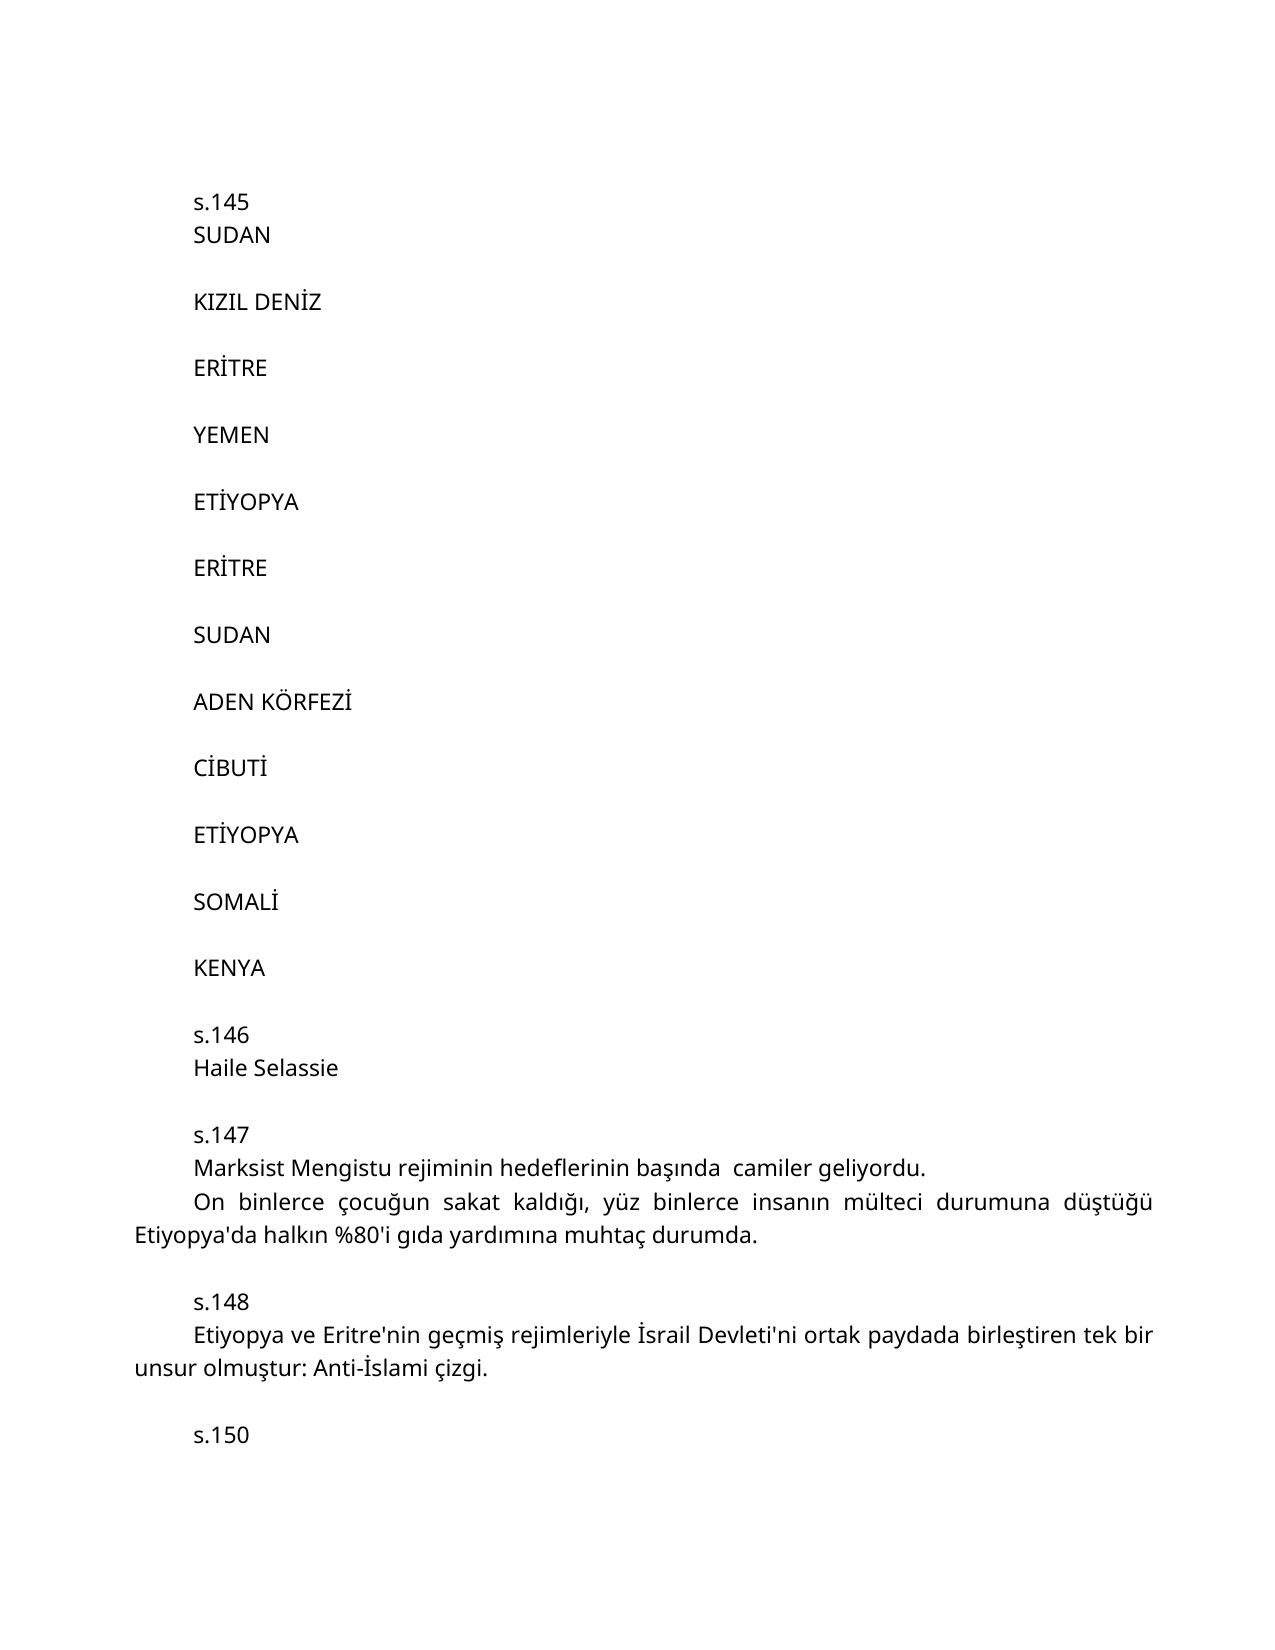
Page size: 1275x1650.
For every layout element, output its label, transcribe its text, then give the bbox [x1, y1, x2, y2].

text s.148 [134, 1283, 1155, 1317]
text s.150 [134, 1417, 1155, 1450]
text ADEN KÖRFEZİ [134, 683, 1155, 717]
text CİBUTİ [134, 750, 1155, 783]
text s.147 [134, 1117, 1155, 1150]
text ETİYOPYA [134, 483, 1155, 517]
text SUDAN [134, 217, 1155, 250]
text SOMALİ [134, 883, 1155, 917]
text s.145 [134, 183, 1155, 217]
text KENYA [134, 950, 1155, 983]
text ERİTRE [134, 550, 1155, 583]
text SUDAN [134, 617, 1155, 650]
text On binlerce çocuğun sakat kaldığı, yüz binlerce insanın mülteci durumuna düştüğü Etiyopya'da halkın %80'i gıda yardımına muhtaç durumda. [134, 1183, 1155, 1250]
text s.146 [134, 1017, 1155, 1050]
text ETİYOPYA [134, 817, 1155, 850]
text Marksist Mengistu rejiminin hedeflerinin başında camiler geliyordu. [134, 1150, 1155, 1183]
text KIZIL DENİZ [134, 283, 1155, 317]
text Haile Selassie [134, 1050, 1155, 1083]
text ERİTRE [134, 350, 1155, 383]
text YEMEN [134, 417, 1155, 450]
text Etiyopya ve Eritre'nin geçmiş rejimleriyle İsrail Devleti'ni ortak paydada birleştiren tek bir unsur olmuştur: Anti-İslami çizgi. [134, 1317, 1155, 1383]
